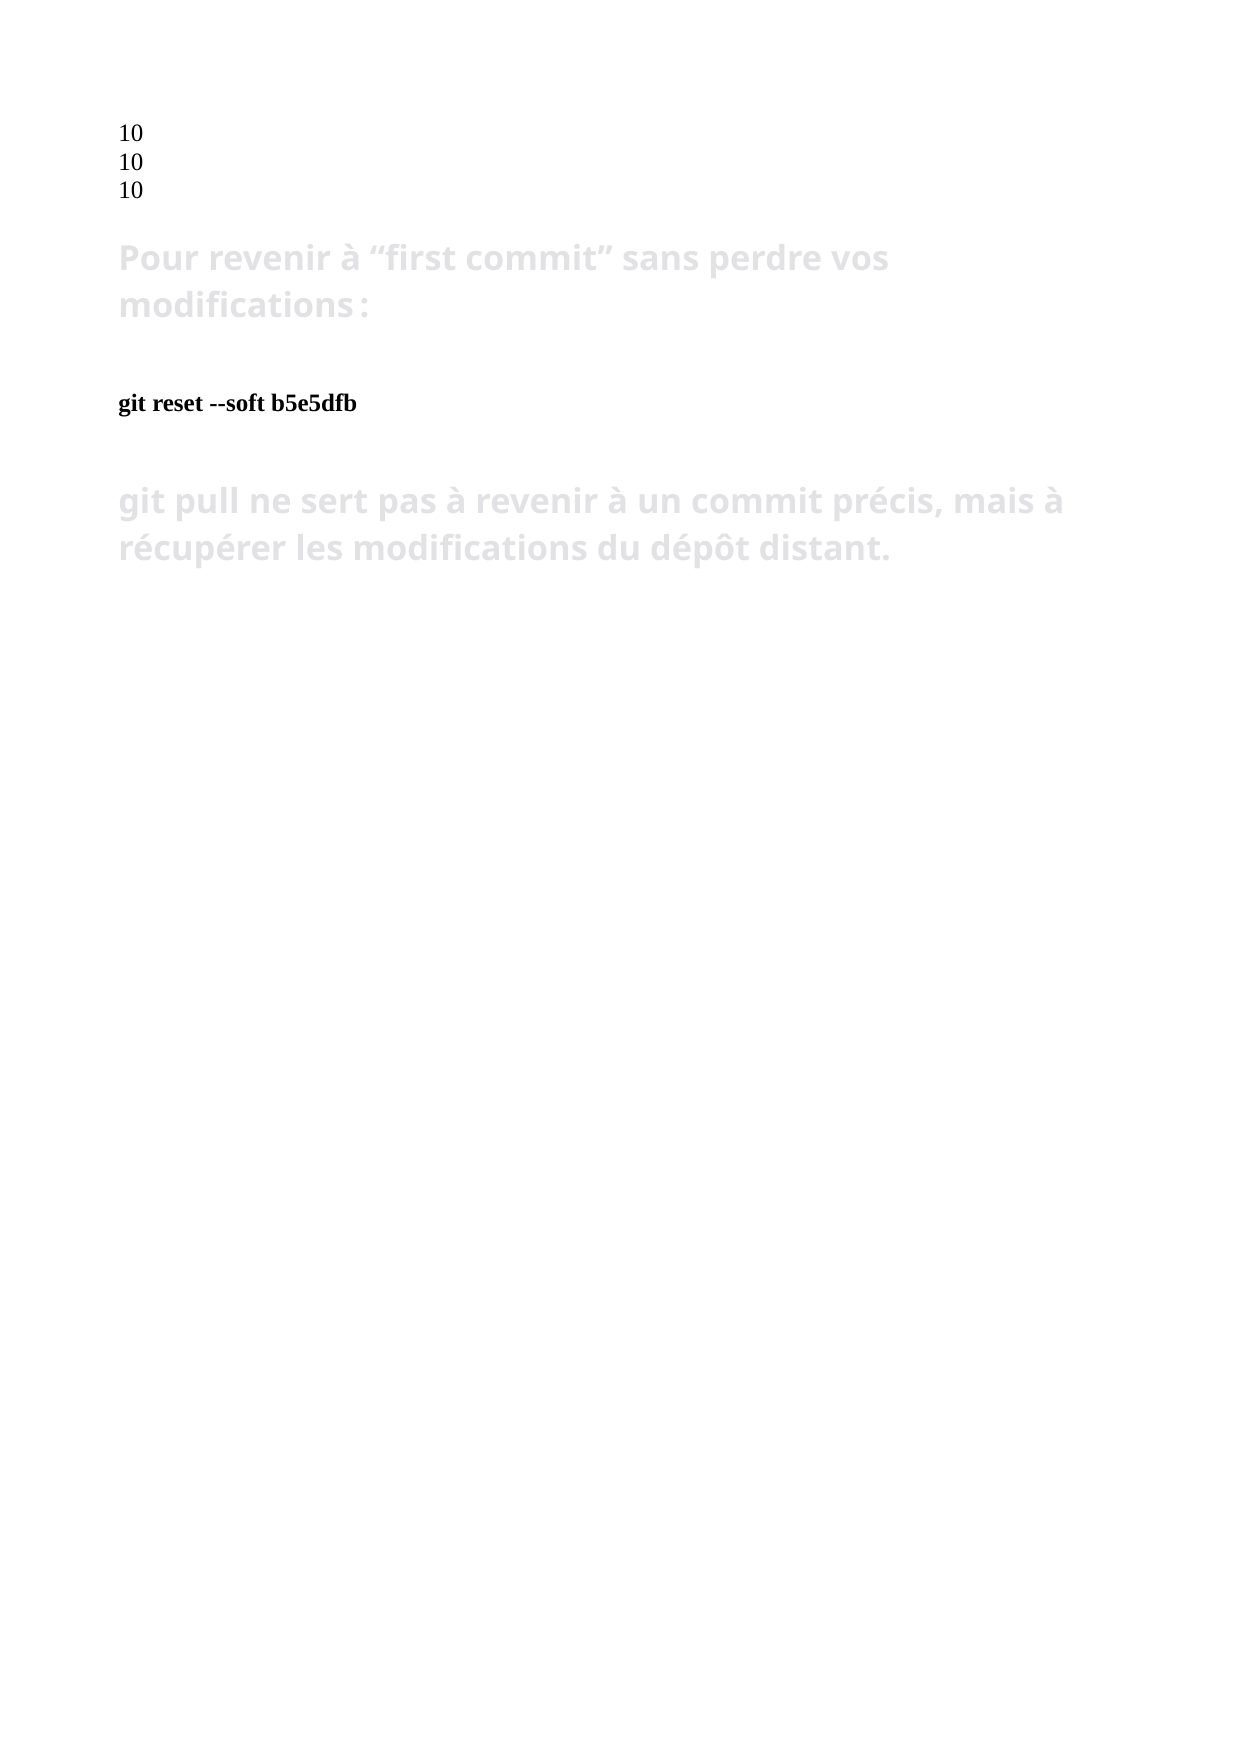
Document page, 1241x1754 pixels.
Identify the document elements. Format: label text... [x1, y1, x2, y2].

subtitle Pour revenir à “first commit” sans perdre vos modifications : [118, 234, 1122, 328]
subtitle git reset --soft b5e5dfb [118, 388, 1122, 416]
subtitle git pull ne sert pas à revenir à un commit précis, mais à récupérer les modifications du dépôt distant. [118, 477, 1122, 570]
